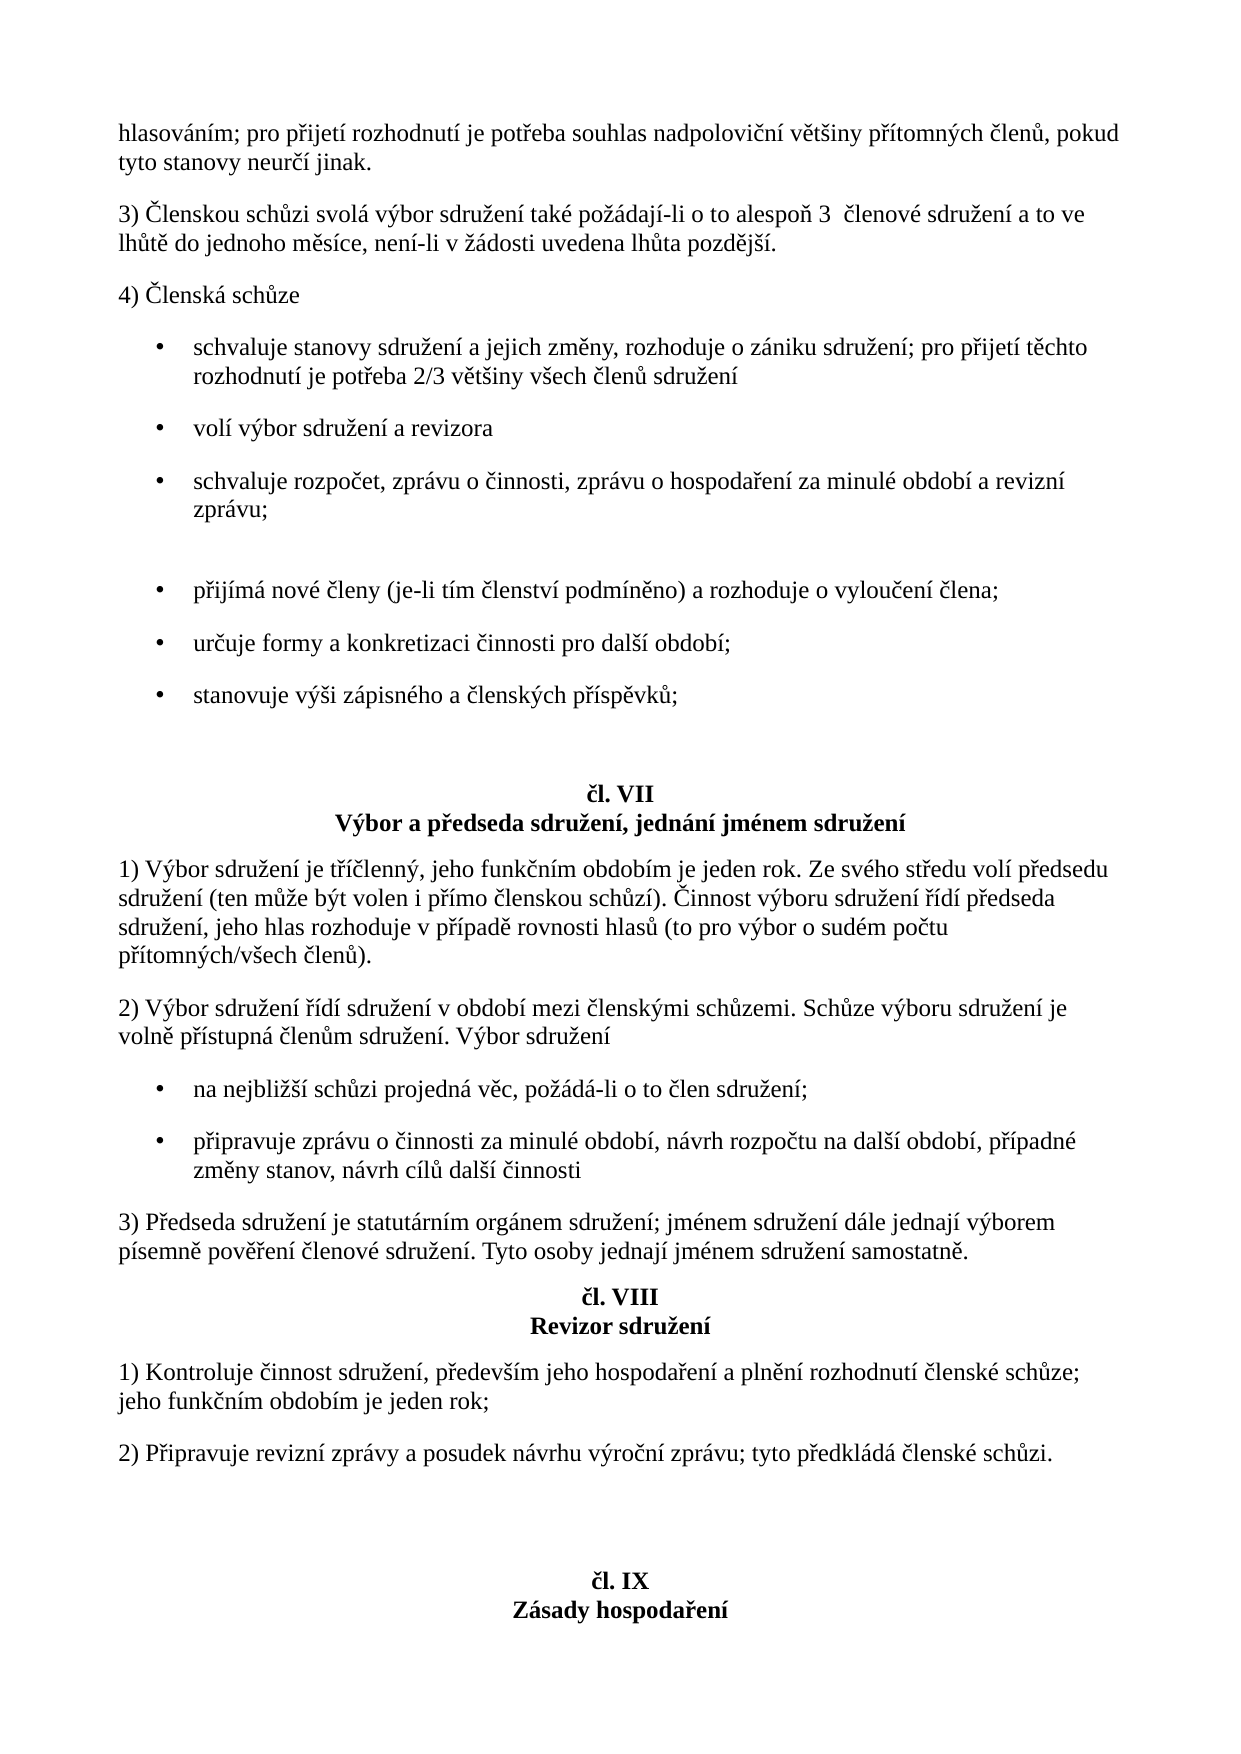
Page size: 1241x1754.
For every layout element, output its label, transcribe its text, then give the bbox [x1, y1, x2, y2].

text 4) Členská schůze [118, 280, 1122, 309]
text 1) Výbor sdružení je tříčlenný, jeho funkčním obdobím je jeden rok. Ze svého středu volí předsedu sdružení (ten může být volen i přímo členskou schůzí). Činnost výboru sdružení řídí předseda sdružení, jeho hlas rozhoduje v případě rovnosti hlasů (to pro výbor o sudém počtu přítomných/všech členů). [118, 854, 1122, 969]
list stanovuje výši zápisného a členských příspěvků; [156, 680, 1122, 709]
list připravuje zprávu o činnosti za minulé období, návrh rozpočtu na další období, případné změny stanov, návrh cílů další činnosti [156, 1126, 1122, 1183]
text 3) Členskou schůzi svolá výbor sdružení také požádají-li o to alespoň 3 členové sdružení a to ve lhůtě do jednoho měsíce, není-li v žádosti uvedena lhůta pozdější. [118, 199, 1122, 257]
text 3) Předseda sdružení je statutárním orgánem sdružení; jménem sdružení dále jednají výborem písemně pověření členové sdružení. Tyto osoby jednají jménem sdružení samostatně. [118, 1207, 1122, 1264]
text hlasováním; pro přijetí rozhodnutí je potřeba souhlas nadpoloviční většiny přítomných členů, pokud tyto stanovy neurčí jinak. [118, 118, 1122, 176]
list na nejbližší schůzi projedná věc, požádá-li o to člen sdružení; [156, 1074, 1122, 1102]
list schvaluje rozpočet, zprávu o činnosti, zprávu o hospodaření za minulé období a revizní zprávu; [156, 466, 1122, 552]
text čl. IX Zásady hospodaření [118, 1537, 1122, 1623]
list schvaluje stanovy sdružení a jejich změny, rozhoduje o zániku sdružení; pro přijetí těchto rozhodnutí je potřeba 2/3 většiny všech členů sdružení [156, 332, 1122, 390]
list přijímá nové členy (je-li tím členství podmíněno) a rozhoduje o vyloučení člena; [156, 576, 1122, 604]
list určuje formy a konkretizaci činnosti pro další období; [156, 628, 1122, 657]
list volí výbor sdružení a revizora [156, 413, 1122, 442]
text 2) Připravuje revizní zprávy a posudek návrhu výroční zprávu; tyto předkládá členské schůzi. [118, 1438, 1122, 1467]
text čl. VIII Revizor sdružení [118, 1282, 1122, 1340]
text 1) Kontroluje činnost sdružení, především jeho hospodaření a plnění rozhodnutí členské schůze; jeho funkčním obdobím je jeden rok; [118, 1357, 1122, 1415]
text 2) Výbor sdružení řídí sdružení v období mezi členskými schůzemi. Schůze výboru sdružení je volně přístupná členům sdružení. Výbor sdružení [118, 993, 1122, 1050]
text čl. VII Výbor a předseda sdružení, jednání jménem sdružení [118, 779, 1122, 836]
